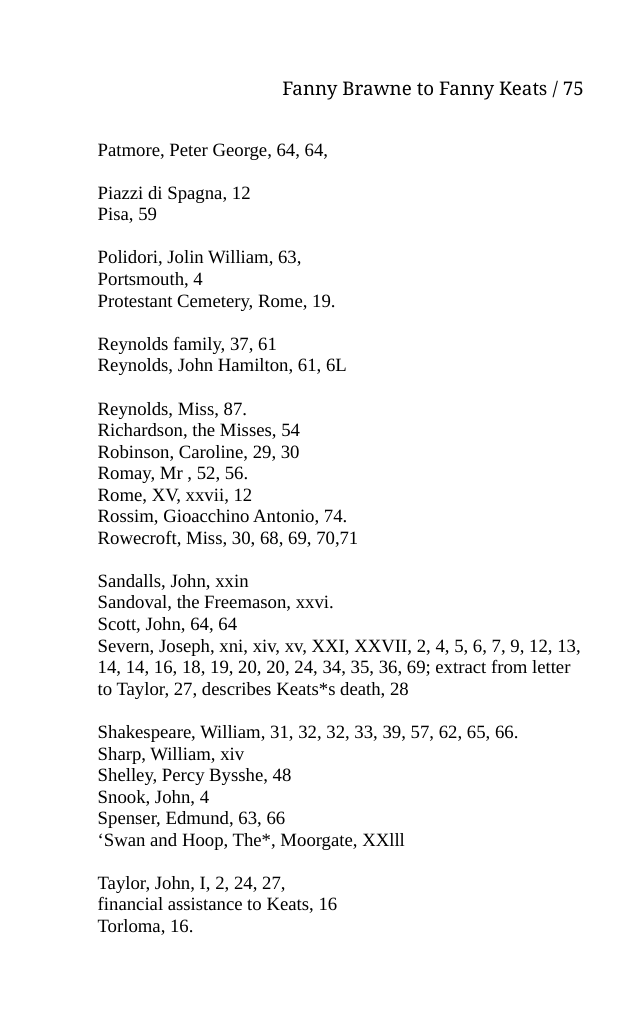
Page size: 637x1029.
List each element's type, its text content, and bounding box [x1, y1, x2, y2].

text Rossim, Gioacchino Antonio, 74. [97, 505, 583, 527]
text ‘Swan and Hoop, The*, Moorgate, XXlll [97, 829, 583, 850]
text Shakespeare, William, 31, 32, 32, 33, 39, 57, 62, 65, 66. [97, 721, 583, 742]
text Pisa, 59 [97, 203, 583, 225]
text Robinson, Caroline, 29, 30 [97, 441, 583, 462]
text Piazzi di Spagna, 12 [97, 182, 583, 203]
text Patmore, Peter George, 64, 64, [97, 139, 583, 160]
text Spenser, Edmund, 63, 66 [97, 807, 583, 829]
text Sandoval, the Freemason, xxvi. [97, 591, 583, 613]
text Polidori, Jolin William, 63, [97, 246, 583, 268]
text Sharp, William, xiv [97, 742, 583, 764]
text Torloma, 16. [97, 915, 583, 936]
text Romay, Mr , 52, 56. [97, 462, 583, 484]
text Rome, XV, xxvii, 12 [97, 484, 583, 505]
text Reynolds, John Hamilton, 61, 6L [97, 354, 583, 376]
text Severn, Joseph, xni, xiv, xv, XXI, XXVII, 2, 4, 5, 6, 7, 9, 12, 13, 14, 14, 16, 18, 19, 20, 20, 24, 34, 35, 36, 69; extract from letter to Taylor, 27, describes Keats*s death, 28 [97, 634, 583, 699]
text Snook, John, 4 [97, 786, 583, 807]
text Reynolds family, 37, 61 [97, 333, 583, 354]
text Portsmouth, 4 [97, 268, 583, 289]
text financial assistance to Keats, 16 [97, 893, 583, 915]
text Richardson, the Misses, 54 [97, 419, 583, 441]
text Rowecroft, Miss, 30, 68, 69, 70,71 [97, 527, 583, 548]
text Shelley, Percy Bysshe, 48 [97, 764, 583, 786]
text Protestant Cemetery, Rome, 19. [97, 289, 583, 311]
text Sandalls, John, xxin [97, 570, 583, 591]
text Taylor, John, I, 2, 24, 27, [97, 872, 583, 893]
text Reynolds, Miss, 87. [97, 397, 583, 419]
text Scott, John, 64, 64 [97, 613, 583, 634]
